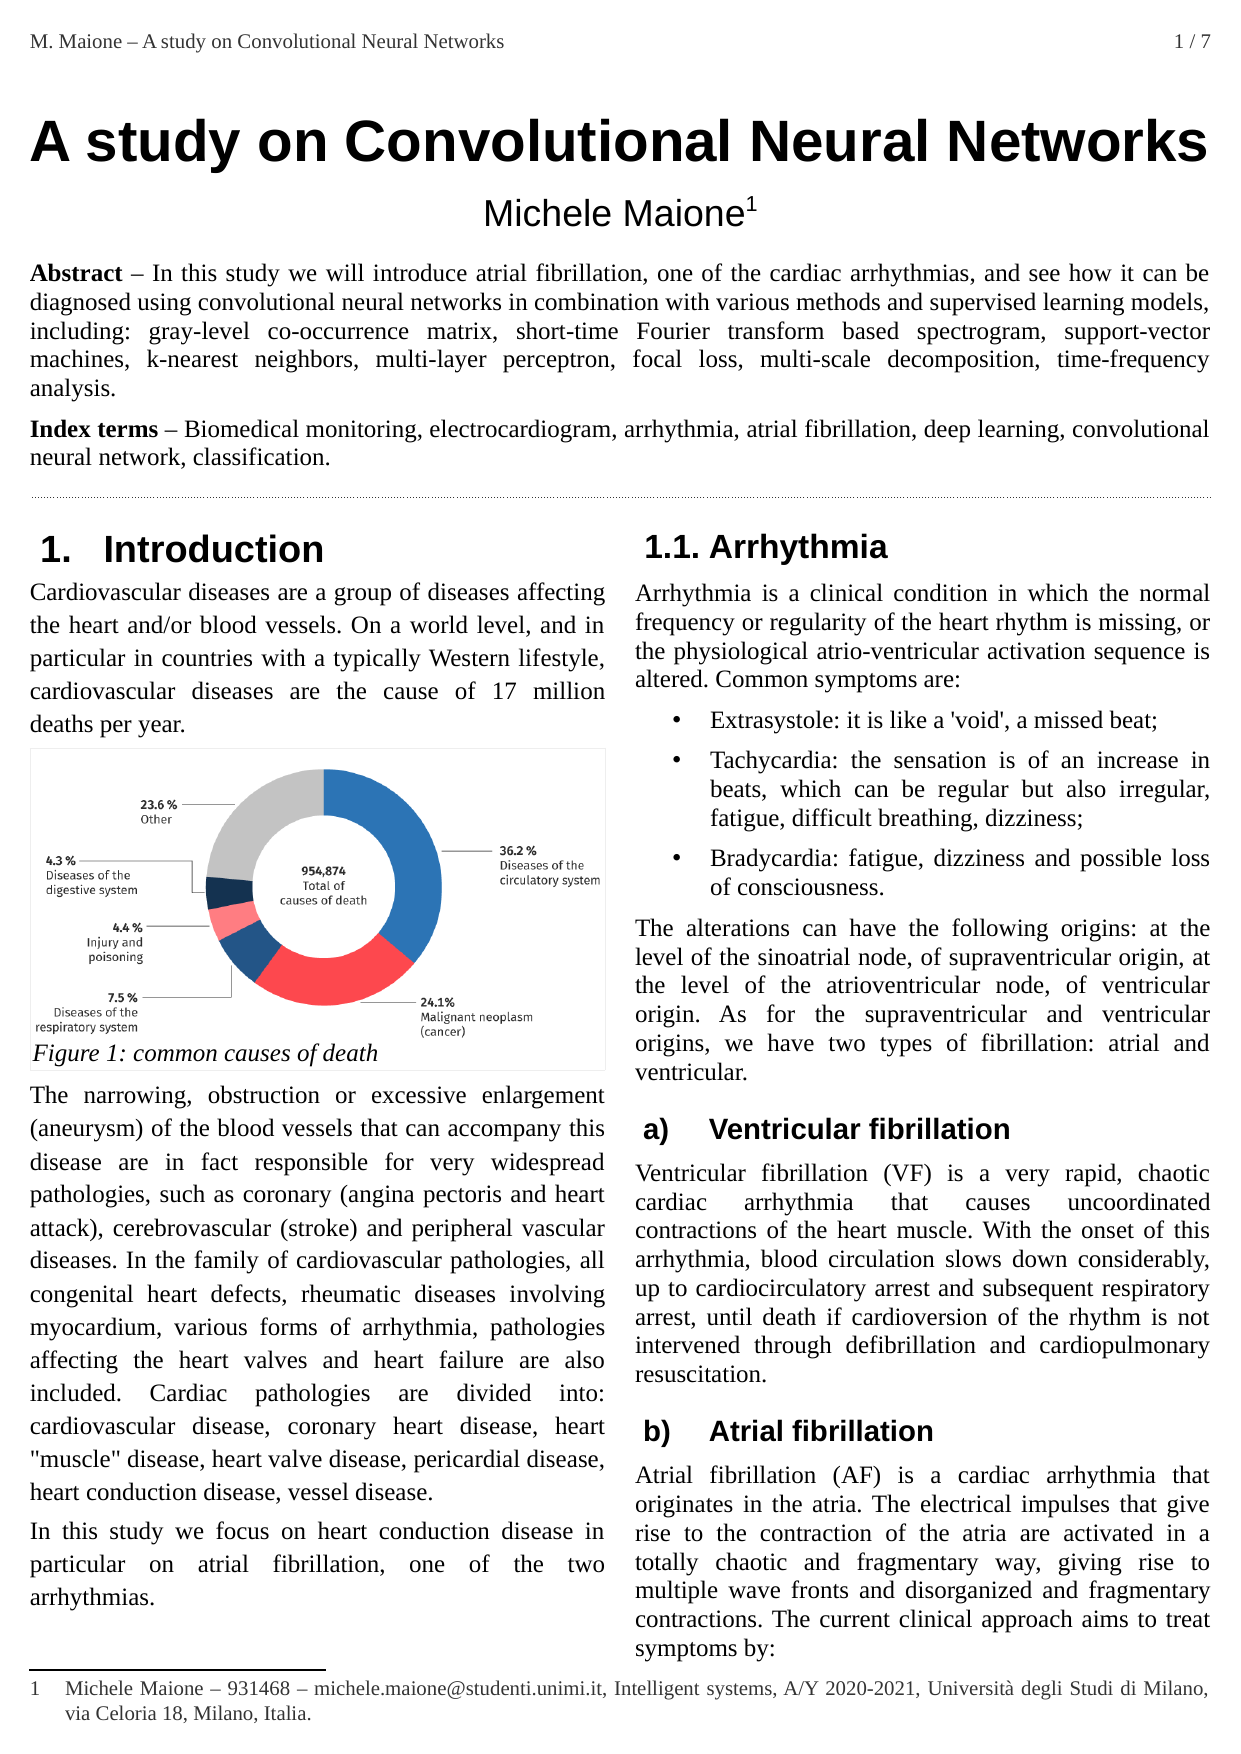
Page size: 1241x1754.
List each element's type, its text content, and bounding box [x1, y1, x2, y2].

text The alterations can have the following origins: at the level of the sinoatrial node, of supraventricular origin, at the level of the atrioventricular node, of ventricular origin. As for the supraventricular and ventricular origins, we have two types of fibrillation: atrial and ventricular. [635, 913, 1211, 1085]
subtitle Atrial fibrillation [635, 1414, 1211, 1448]
text Michele Maione – 931468 – michele.maione@studenti.unimi.it, Intelligent systems, A/Y 2020-2021, Università degli Studi di Milano, via Celoria 18, Milano, Italia. [29, 1676, 1211, 1724]
text Figure 1: common causes of death [32, 1039, 602, 1067]
text Abstract – In this study we will introduce atrial fibrillation, one of the cardiac arrhythmias, and see how it can be diagnosed using convolutional neural networks in combination with various methods and supervised learning models, including: gray-level co-occurrence matrix, short-time Fourier transform based spectrogram, support-vector machines, k-nearest neighbors, multi-layer perceptron, focal loss, multi-scale decomposition, time-frequency analysis. [29, 258, 1211, 402]
text The narrowing, obstruction or excessive enlargement (aneurysm) of the blood vessels that can accompany this disease are in fact responsible for very widespread pathologies, such as coronary (angina pectoris and heart attack), cerebrovascular (stroke) and peripheral vascular diseases. In the family of cardiovascular pathologies, all congenital heart defects, rheumatic diseases involving myocardium, various forms of arrhythmia, pathologies affecting the heart valves and heart failure are also included. Cardiac pathologies are divided into: cardiovascular disease, coronary heart disease, heart "muscle" disease, heart valve disease, pericardial disease, heart conduction disease, vessel disease. [29, 1081, 605, 1506]
subtitle Michele Maione [29, 191, 1211, 234]
text Cardiovascular diseases are a group of diseases affecting the heart and/or blood vessels. On a world level, and in particular in countries with a typically Western lifestyle, cardiovascular diseases are the cause of 17 million deaths per year. [29, 577, 605, 737]
text Ventricular fibrillation (VF) is a very rapid, chaotic cardiac arrhythmia that causes uncoordinated contractions of the heart muscle. With the onset of this arrhythmia, blood circulation slows down considerably, up to cardiocirculatory arrest and subsequent respiratory arrest, until death if cardioversion of the rhythm is not intervened through defibrillation and cardiopulmonary resuscitation. [635, 1158, 1211, 1388]
title A study on Convolutional Neural Networks [29, 107, 1211, 174]
text Atrial fibrillation (AF) is a cardiac arrhythmia that originates in the atria. The electrical impulses that give rise to the contraction of the atria are activated in a totally chaotic and fragmentary way, giving rise to multiple wave fronts and disorganized and fragmentary contractions. The current clinical approach aims to treat symptoms by: [635, 1461, 1211, 1662]
text In this study we focus on heart conduction disease in particular on atrial fibrillation, one of the two arrhythmias. [29, 1516, 605, 1611]
subtitle Ventricular fibrillation [635, 1112, 1211, 1145]
subtitle Arrhythmia [635, 527, 1211, 566]
text Arrhythmia is a clinical condition in which the normal frequency or regularity of the heart rhythm is missing, or the physiological atrio-ventricular activation sequence is altered. Common symptoms are: [635, 578, 1211, 693]
list Bradycardia: fatigue, dizziness and possible loss of consciousness. [672, 843, 1211, 901]
list Extrasystole: it is like a 'void', a missed beat; [672, 705, 1211, 734]
subtitle Introduction [29, 527, 605, 571]
list Tachycardia: the sensation is of an increase in beats, which can be regular but also irregular, fatigue, difficult breathing, dizziness; [672, 746, 1211, 832]
text Index terms – Biomedical monitoring, electrocardiogram, arrhythmia, atrial fibrillation, deep learning, convolutional neural network, classification. [29, 414, 1211, 471]
picture [32, 763, 603, 1039]
